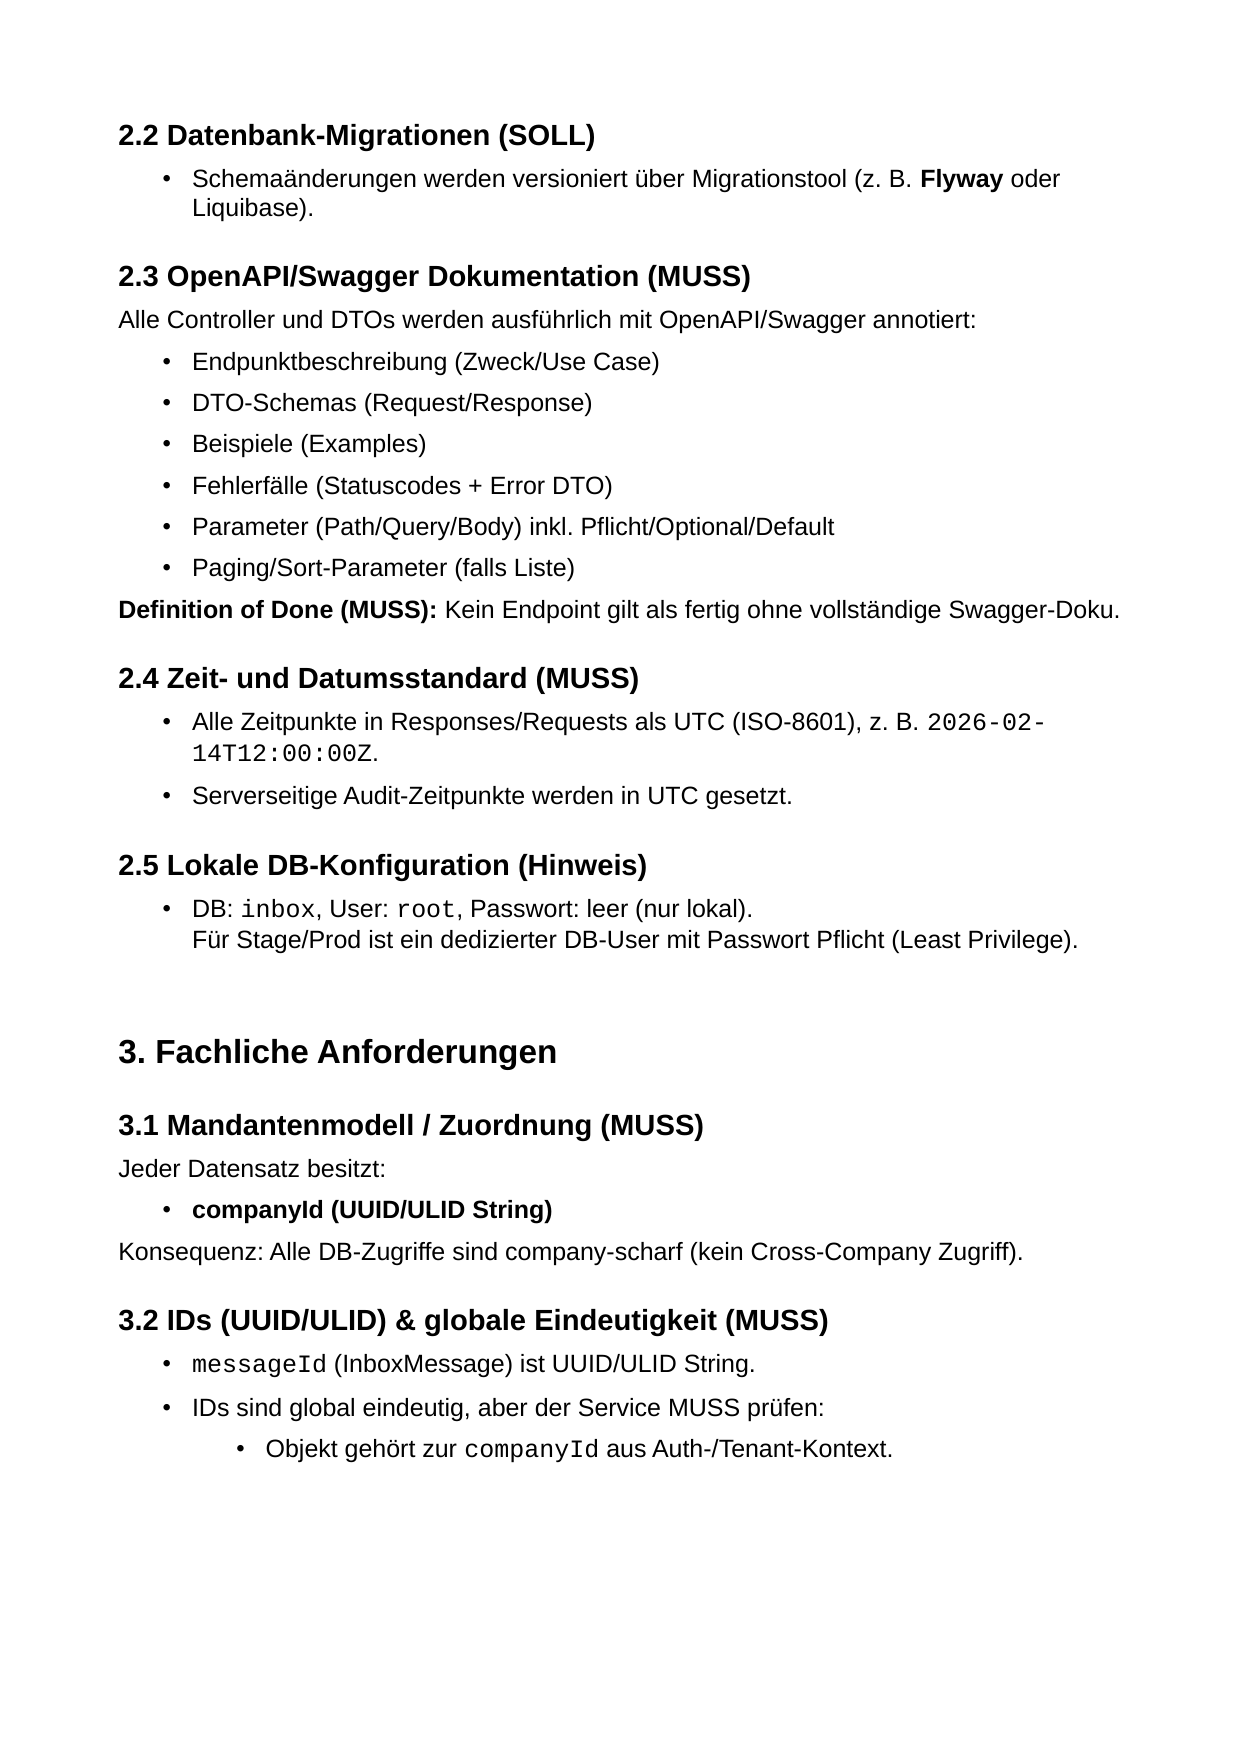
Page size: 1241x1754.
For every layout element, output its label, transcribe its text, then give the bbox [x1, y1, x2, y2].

list Beispiele (Examples) [162, 429, 1122, 458]
list Parameter (Path/Query/Body) inkl. Pflicht/Optional/Default [162, 512, 1122, 541]
list companyId (UUID/ULID String) [162, 1195, 1122, 1224]
subtitle 3. Fachliche Anforderungen [118, 1032, 1122, 1071]
list Fehlerfälle (Statuscodes + Error DTO) [162, 471, 1122, 499]
subtitle 2.5 Lokale DB-Konfiguration (Hinweis) [118, 848, 1122, 881]
list Objekt gehört zur companyId aus Auth-/Tenant-Kontext. [236, 1434, 1122, 1465]
list messageId (InboxMessage) ist UUID/ULID String. [162, 1349, 1122, 1380]
text Konsequenz: Alle DB-Zugriffe sind company-scharf (kein Cross-Company Zugriff). [118, 1237, 1122, 1266]
text Alle Controller und DTOs werden ausführlich mit OpenAPI/Swagger annotiert: [118, 305, 1122, 334]
text Definition of Done (MUSS): Kein Endpoint gilt als fertig ohne vollständige Swagger-Doku. [118, 595, 1122, 623]
list Schemaänderungen werden versioniert über Migrationstool (z. B. Flyway oder Liquibase). [162, 164, 1122, 222]
subtitle 2.3 OpenAPI/Swagger Dokumentation (MUSS) [118, 259, 1122, 293]
list DB: inbox, User: root, Passwort: leer (nur lokal). Für Stage/Prod ist ein dedizierter DB-User mit Passwort Pflicht (Least Privilege). [162, 894, 1122, 953]
subtitle 3.1 Mandantenmodell / Zuordnung (MUSS) [118, 1108, 1122, 1142]
list IDs sind global eindeutig, aber der Service MUSS prüfen: [162, 1392, 1122, 1421]
list Paging/Sort-Parameter (falls Liste) [162, 553, 1122, 582]
subtitle 2.2 Datenbank-Migrationen (SOLL) [118, 118, 1122, 152]
list Alle Zeitpunkte in Responses/Requests als UTC (ISO-8601), z. B. 2026-02-14T12:00:00Z. [162, 707, 1122, 769]
subtitle 3.2 IDs (UUID/ULID) & globale Eindeutigkeit (MUSS) [118, 1303, 1122, 1337]
subtitle 2.4 Zeit- und Datumsstandard (MUSS) [118, 661, 1122, 694]
text Jeder Datensatz besitzt: [118, 1154, 1122, 1183]
list DTO-Schemas (Request/Response) [162, 388, 1122, 417]
list Endpunktbeschreibung (Zweck/Use Case) [162, 347, 1122, 375]
list Serverseitige Audit-Zeitpunkte werden in UTC gesetzt. [162, 781, 1122, 810]
